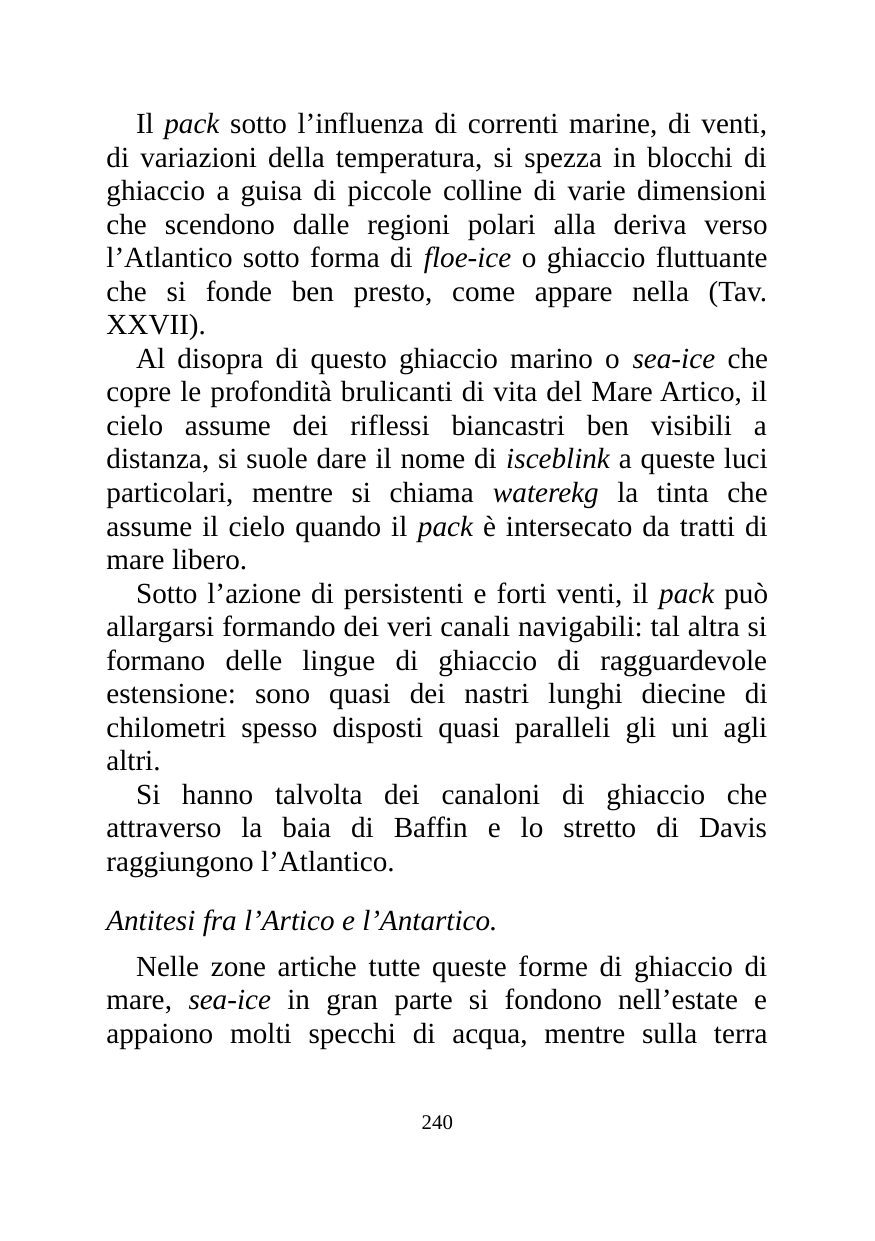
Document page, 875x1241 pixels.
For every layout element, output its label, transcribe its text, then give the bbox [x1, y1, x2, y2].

text Sotto l’azione di persistenti e forti venti, il pack può allargarsi formando dei veri canali navigabili: tal altra si formano delle lingue di ghiaccio di ragguardevole estensione: sono quasi dei nastri lunghi diecine di chilometri spesso disposti quasi paralleli gli uni agli altri. [106, 576, 768, 777]
text Si hanno talvolta dei canaloni di ghiaccio che attraverso la baia di Baffin e lo stretto di Davis raggiungono l’Atlantico. [106, 777, 768, 878]
subtitle Antitesi fra l’Artico e l’Antartico. [106, 903, 768, 936]
text Al disopra di questo ghiaccio marino o sea-ice che copre le profondità brulicanti di vita del Mare Artico, il cielo assume dei riflessi biancastri ben visibili a distanza, si suole dare il nome di isceblink a queste luci particolari, mentre si chiama waterekg la tinta che assume il cielo quando il pack è intersecato da tratti di mare libero. [106, 341, 768, 576]
text Il pack sotto l’influenza di correnti marine, di venti, di variazioni della temperatura, si spezza in blocchi di ghiaccio a guisa di piccole colline di varie dimensioni che scendono dalle regioni polari alla deriva verso l’Atlantico sotto forma di floe-ice o ghiaccio fluttuante che si fonde ben presto, come appare nella (Tav. XXVII). [106, 106, 768, 341]
text Nelle zone artiche tutte queste forme di ghiaccio di mare, sea-ice in gran parte si fondono nell’estate e appaiono molti specchi di acqua, mentre sulla terra [106, 949, 768, 1049]
